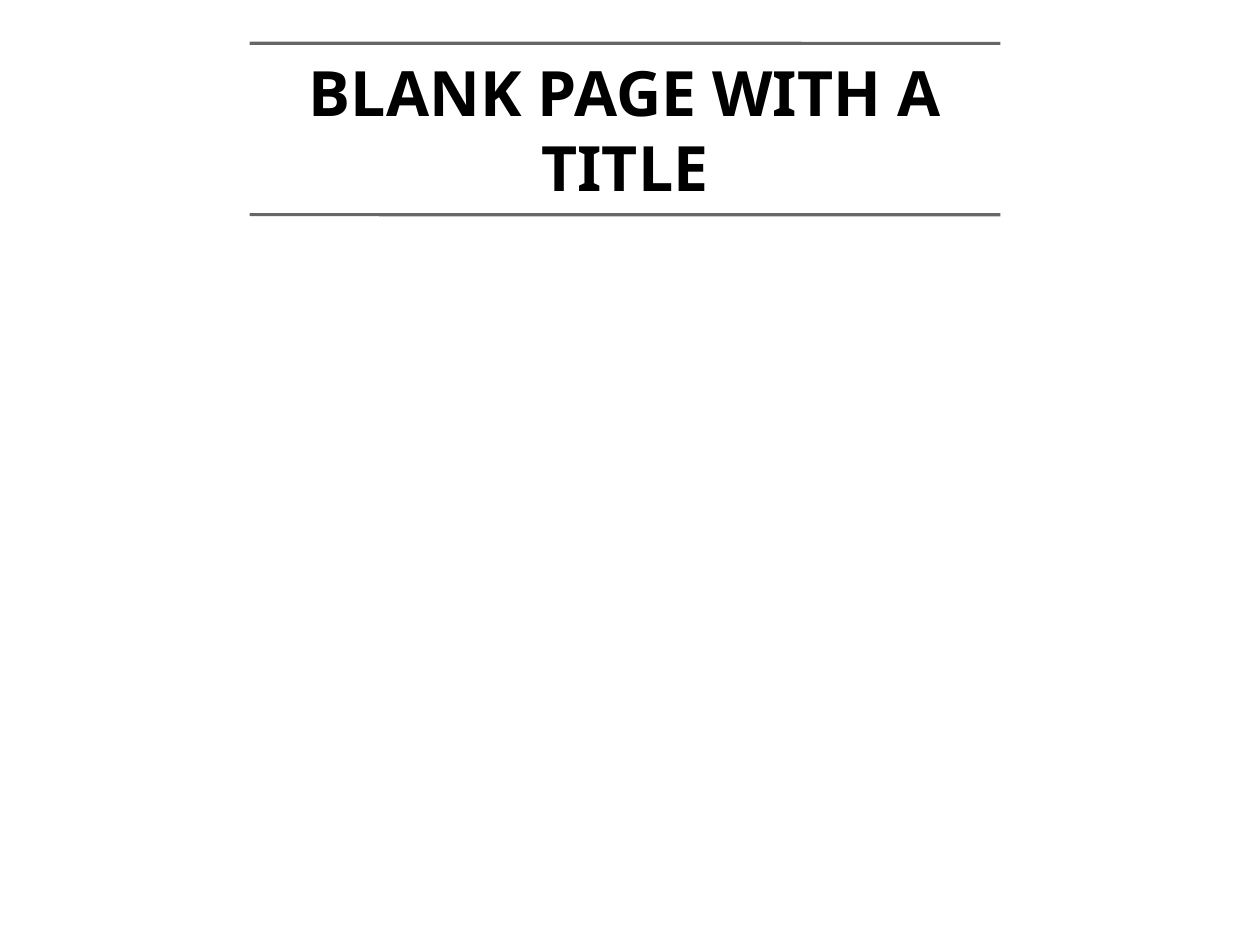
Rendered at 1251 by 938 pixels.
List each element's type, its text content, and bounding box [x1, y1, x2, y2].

title BLANK PAGE WITH A TITLE [243, 50, 1007, 207]
